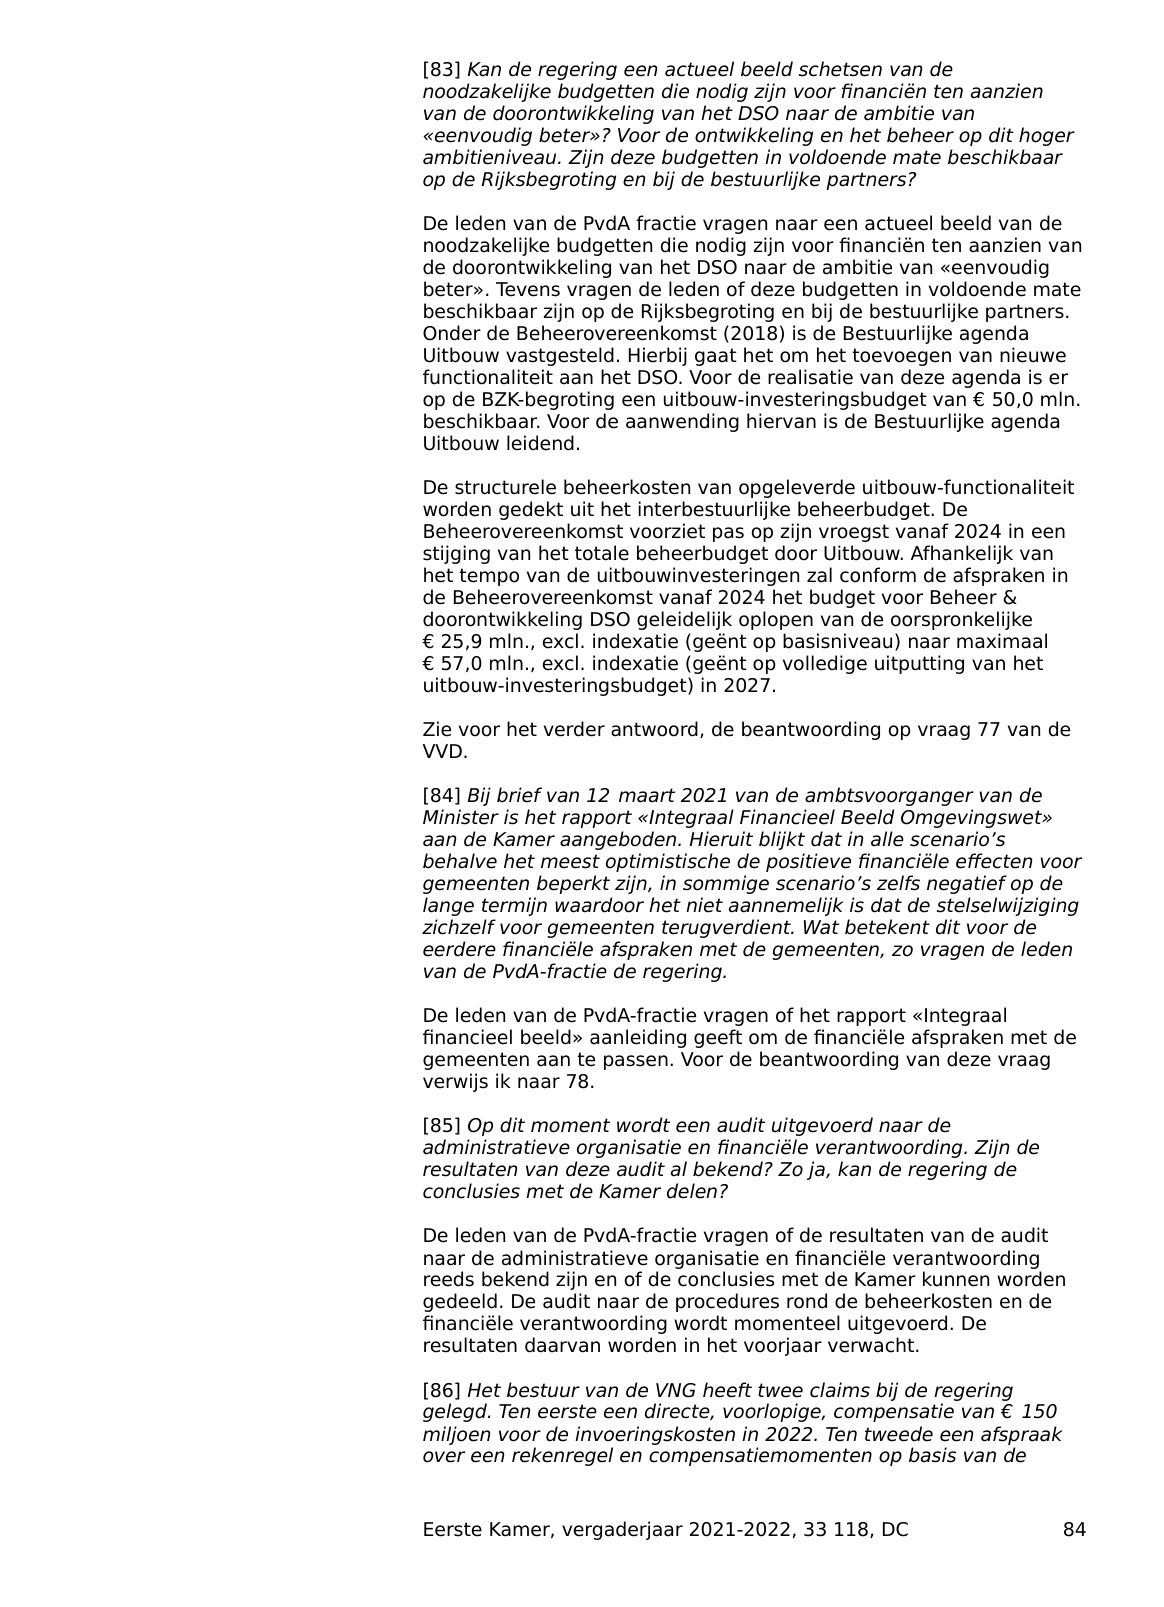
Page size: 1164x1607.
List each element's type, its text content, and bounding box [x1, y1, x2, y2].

text De leden van de PvdA-fractie vragen of het rapport «Integraal financieel beeld» aanleiding geeft om de financiële afspraken met de gemeenten aan te passen. Voor de beantwoording van deze vraag verwijs ik naar 78. [422, 1005, 1087, 1093]
text De structurele beheerkosten van opgeleverde uitbouw-functionaliteit worden gedekt uit het interbestuurlijke beheerbudget. De Beheerovereenkomst voorziet pas op zijn vroegst vanaf 2024 in een stijging van het totale beheerbudget door Uitbouw. Afhankelijk van het tempo van de uitbouwinvesteringen zal conform de afspraken in de Beheerovereenkomst vanaf 2024 het budget voor Beheer & doorontwikkeling DSO geleidelijk oplopen van de oorspronkelijke € 25,9 mln., excl. indexatie (geënt op basisniveau) naar maximaal € 57,0 mln., excl. indexatie (geënt op volledige uitputting van het uitbouw-investeringsbudget) in 2027. [422, 477, 1087, 697]
text [84] Bij brief van 12 maart 2021 van de ambtsvoorganger van de Minister is het rapport «Integraal Financieel Beeld Omgevingswet» aan de Kamer aangeboden. Hieruit blijkt dat in alle scenario’s behalve het meest optimistische de positieve financiële effecten voor gemeenten beperkt zijn, in sommige scenario’s zelfs negatief op de lange termijn waardoor het niet aannemelijk is dat de stelselwijziging zichzelf voor gemeenten terugverdient. Wat betekent dit voor de eerdere financiële afspraken met de gemeenten, zo vragen de leden van de PvdA-fractie de regering. [422, 785, 1087, 983]
text [86] Het bestuur van de VNG heeft twee claims bij de regering gelegd. Ten eerste een directe, voorlopige, compensatie van € 150 miljoen voor de invoeringskosten in 2022. Ten tweede een afspraak over een rekenregel en compensatiemomenten op basis van de [422, 1379, 1087, 1467]
text Zie voor het verder antwoord, de beantwoording op vraag 77 van de VVD. [422, 719, 1087, 763]
text [85] Op dit moment wordt een audit uitgevoerd naar de administratieve organisatie en financiële verantwoording. Zijn de resultaten van deze audit al bekend? Zo ja, kan de regering de conclusies met de Kamer delen? [422, 1115, 1087, 1203]
text [83] Kan de regering een actueel beeld schetsen van de noodzakelijke budgetten die nodig zijn voor financiën ten aanzien van de doorontwikkeling van het DSO naar de ambitie van «eenvoudig beter»? Voor de ontwikkeling en het beheer op dit hoger ambitieniveau. Zijn deze budgetten in voldoende mate beschikbaar op de Rijksbegroting en bij de bestuurlijke partners? [422, 59, 1087, 191]
text De leden van de PvdA fractie vragen naar een actueel beeld van de noodzakelijke budgetten die nodig zijn voor financiën ten aanzien van de doorontwikkeling van het DSO naar de ambitie van «eenvoudig beter». Tevens vragen de leden of deze budgetten in voldoende mate beschikbaar zijn op de Rijksbegroting en bij de bestuurlijke partners. Onder de Beheerovereenkomst (2018) is de Bestuurlijke agenda Uitbouw vastgesteld. Hierbij gaat het om het toevoegen van nieuwe functionaliteit aan het DSO. Voor de realisatie van deze agenda is er op de BZK-begroting een uitbouw-investeringsbudget van € 50,0 mln. beschikbaar. Voor de aanwending hiervan is de Bestuurlijke agenda Uitbouw leidend. [422, 213, 1087, 455]
text De leden van de PvdA-fractie vragen of de resultaten van de audit naar de administratieve organisatie en financiële verantwoording reeds bekend zijn en of de conclusies met de Kamer kunnen worden gedeeld. De audit naar de procedures rond de beheerkosten en de financiële verantwoording wordt momenteel uitgevoerd. De resultaten daarvan worden in het voorjaar verwacht. [422, 1225, 1087, 1357]
